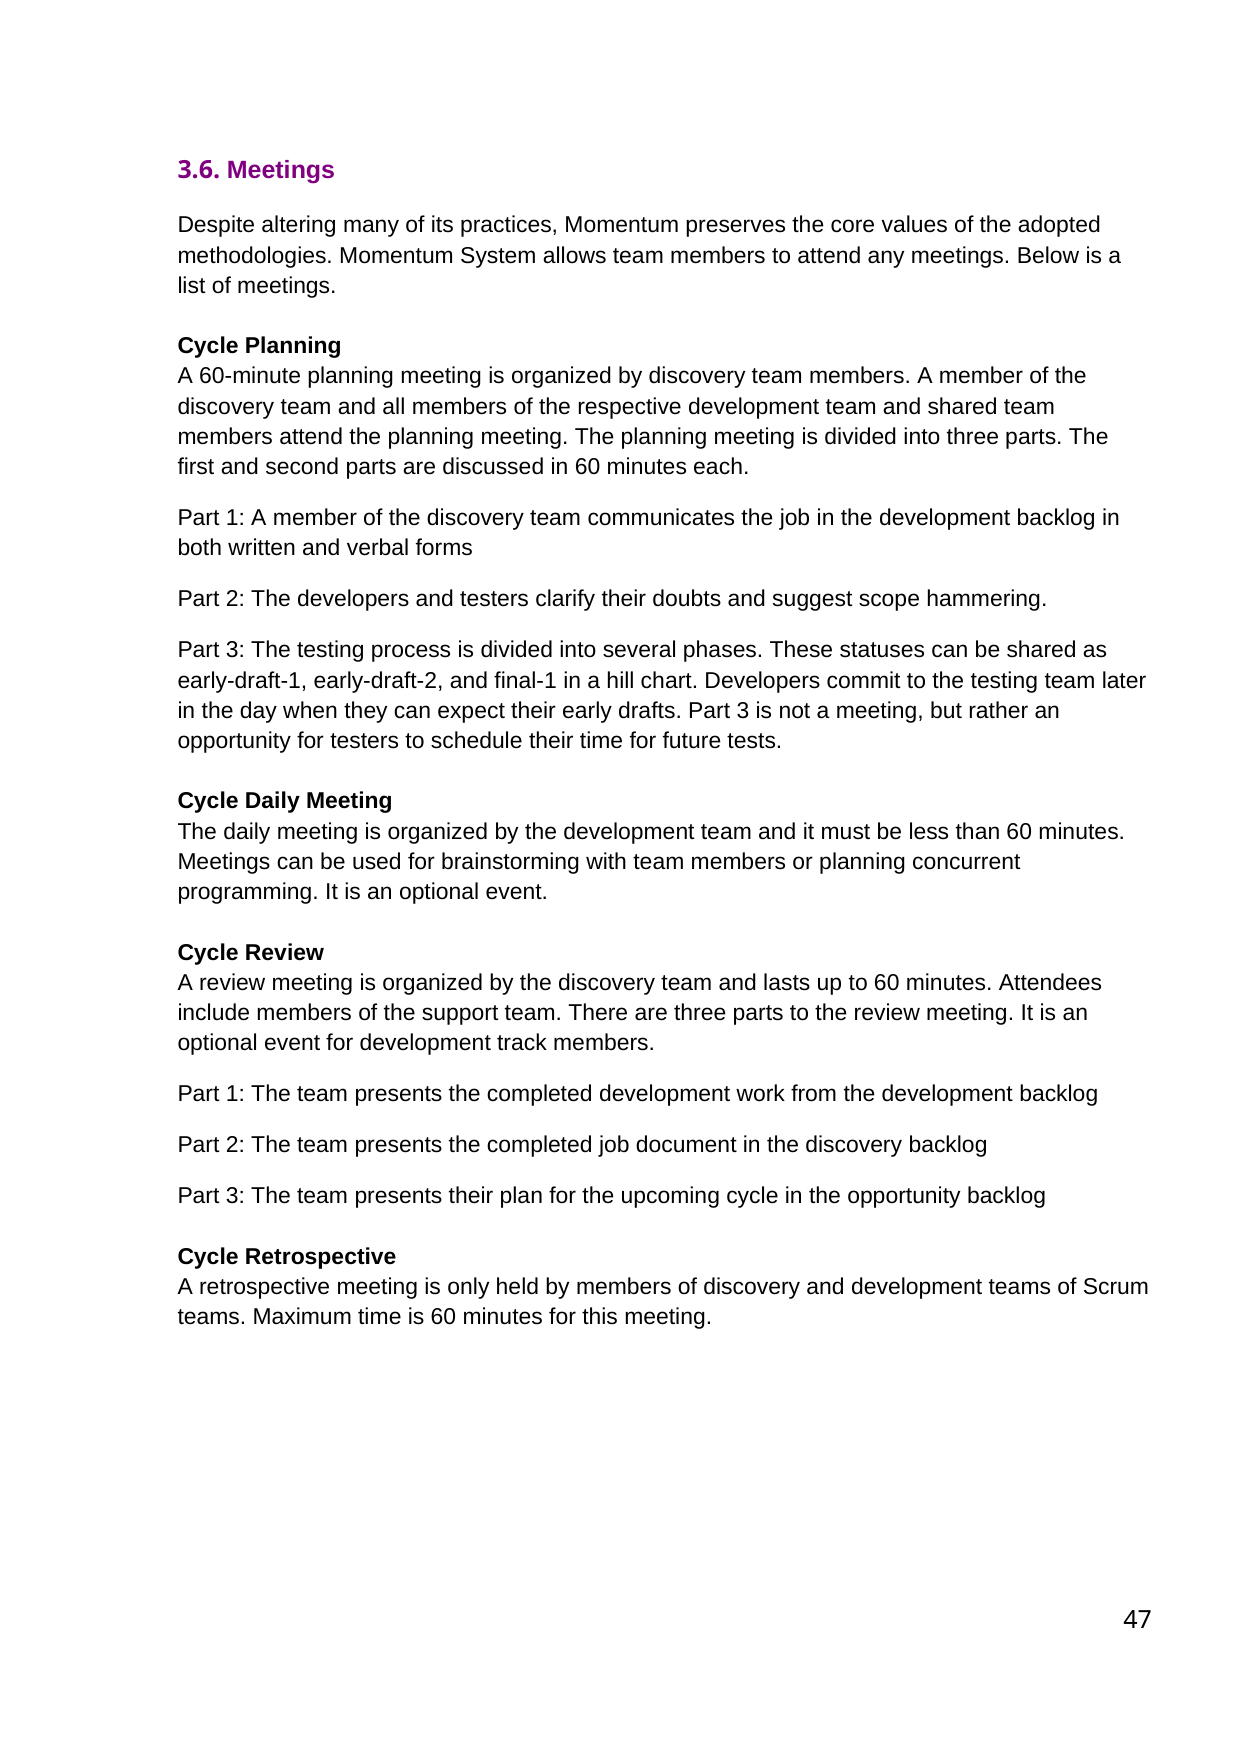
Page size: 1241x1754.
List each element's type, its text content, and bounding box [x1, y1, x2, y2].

text Part 2: The team presents the completed job document in the discovery backlog [177, 1131, 1152, 1158]
text Part 2: The developers and testers clarify their doubts and suggest scope hammering. [177, 585, 1152, 612]
text Part 3: The testing process is divided into several phases. These statuses can be shared as early-draft-1, early-draft-2, and final-1 in a hill chart. Developers commit to the testing team later in the day when they can expect their early drafts. Part 3 is not a meeting, but rather an opportunity for testers to schedule their time for future tests. Cycle Daily Meeting The daily meeting is organized by the development team and it must be less than 60 minutes. Meetings can be used for brainstorming with team members or planning concurrent programming. It is an optional event. Cycle Review A review meeting is organized by the discovery team and lasts up to 60 minutes. Attendees include members of the support team. There are three parts to the review meeting. It is an optional event for development track members. [177, 636, 1152, 1056]
subtitle 3.6. Meetings [177, 151, 1152, 186]
text Despite altering many of its practices, Momentum preserves the core values of the adopted methodologies. Momentum System allows team members to attend any meetings. Below is a list of meetings. Cycle Planning A 60-minute planning meeting is organized by discovery team members. A member of the discovery team and all members of the respective development team and shared team members attend the planning meeting. The planning meeting is divided into three parts. The first and second parts are discussed in 60 minutes each. [177, 211, 1152, 479]
text Part 1: A member of the discovery team communicates the job in the development backlog in both written and verbal forms [177, 504, 1152, 561]
text Part 3: The team presents their plan for the upcoming cycle in the opportunity backlog Cycle Retrospective A retrospective meeting is only held by members of discovery and development teams of Scrum teams. Maximum time is 60 minutes for this meeting. [177, 1182, 1152, 1329]
text Part 1: The team presents the completed development work from the development backlog [177, 1080, 1152, 1107]
